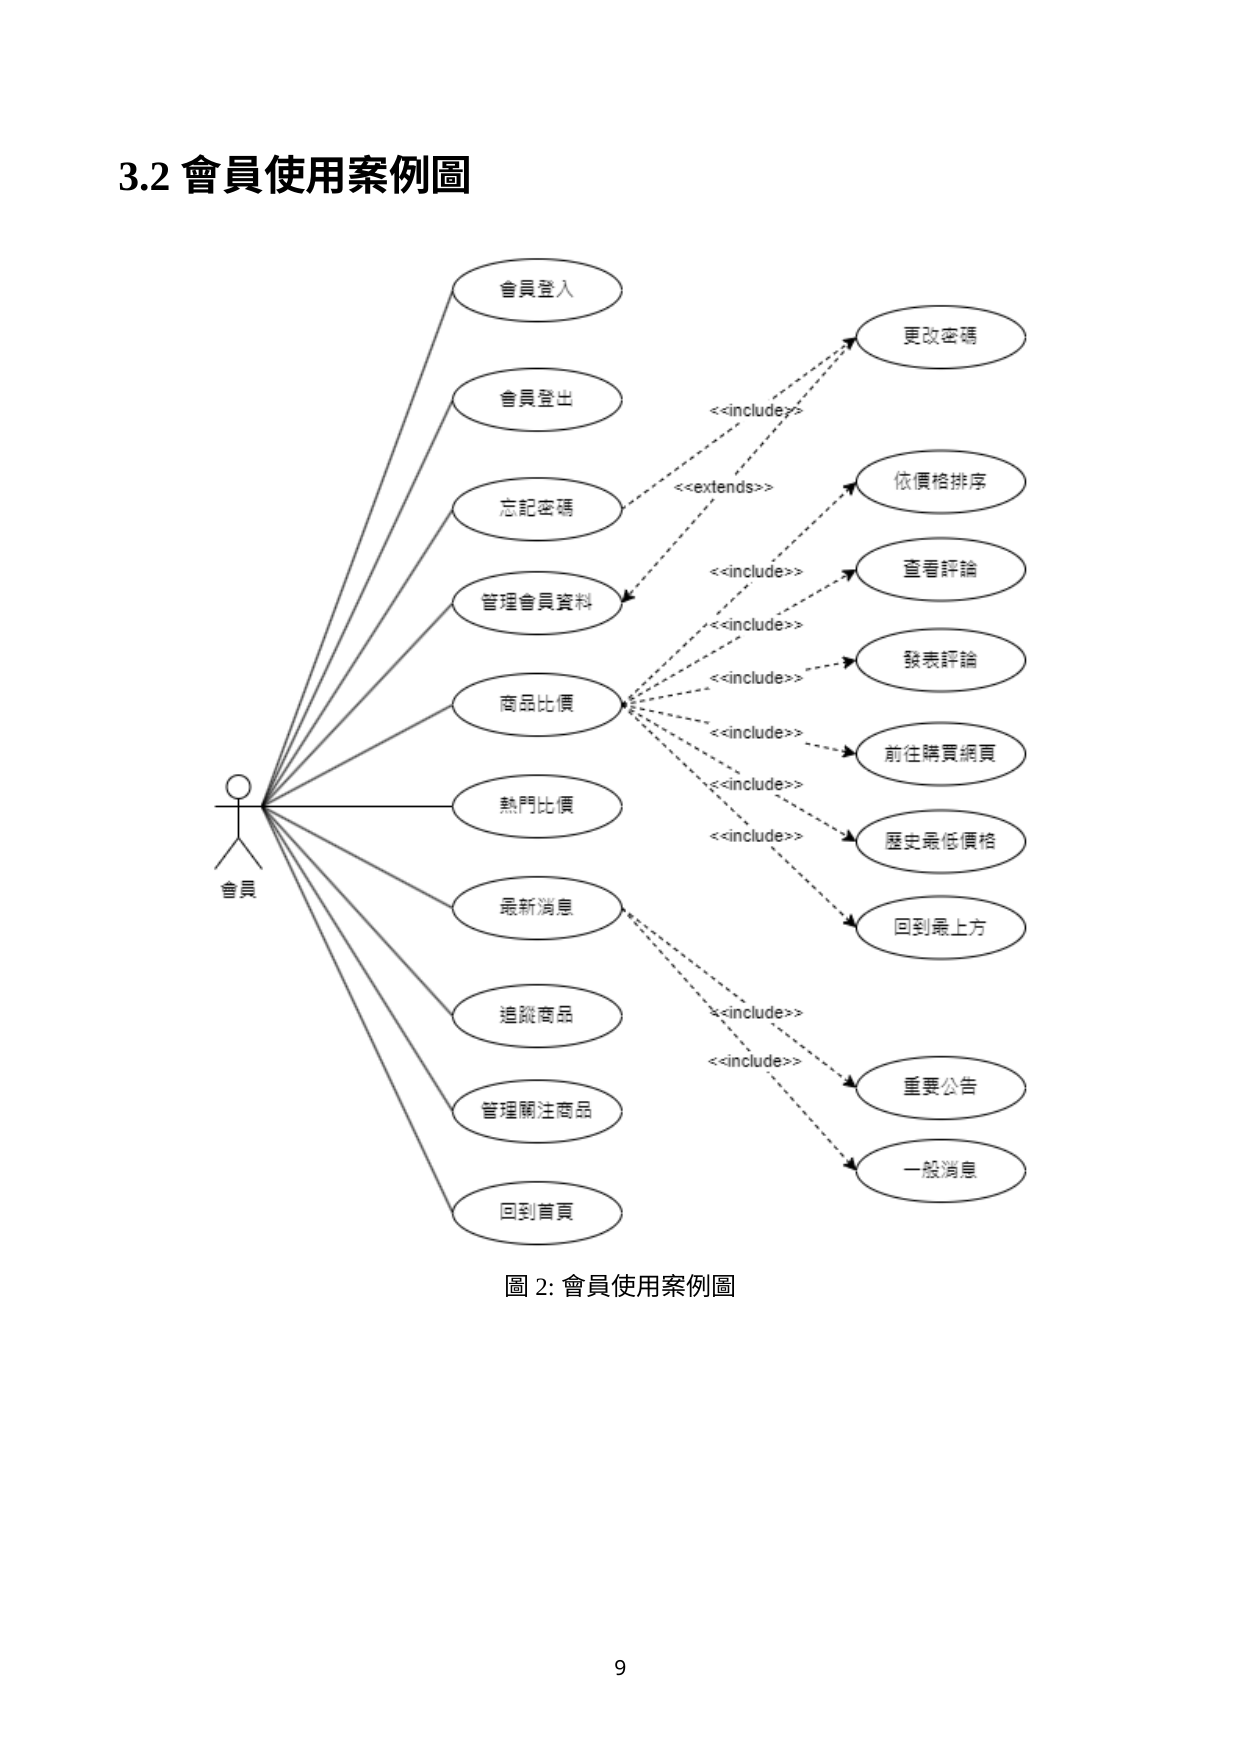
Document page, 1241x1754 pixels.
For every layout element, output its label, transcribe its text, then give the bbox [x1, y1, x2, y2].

text 圖 2: 會員使用案例圖 [202, 1258, 1038, 1302]
picture [202, 246, 1039, 1258]
subtitle 3.2 會員使用案例圖 [118, 142, 1122, 202]
